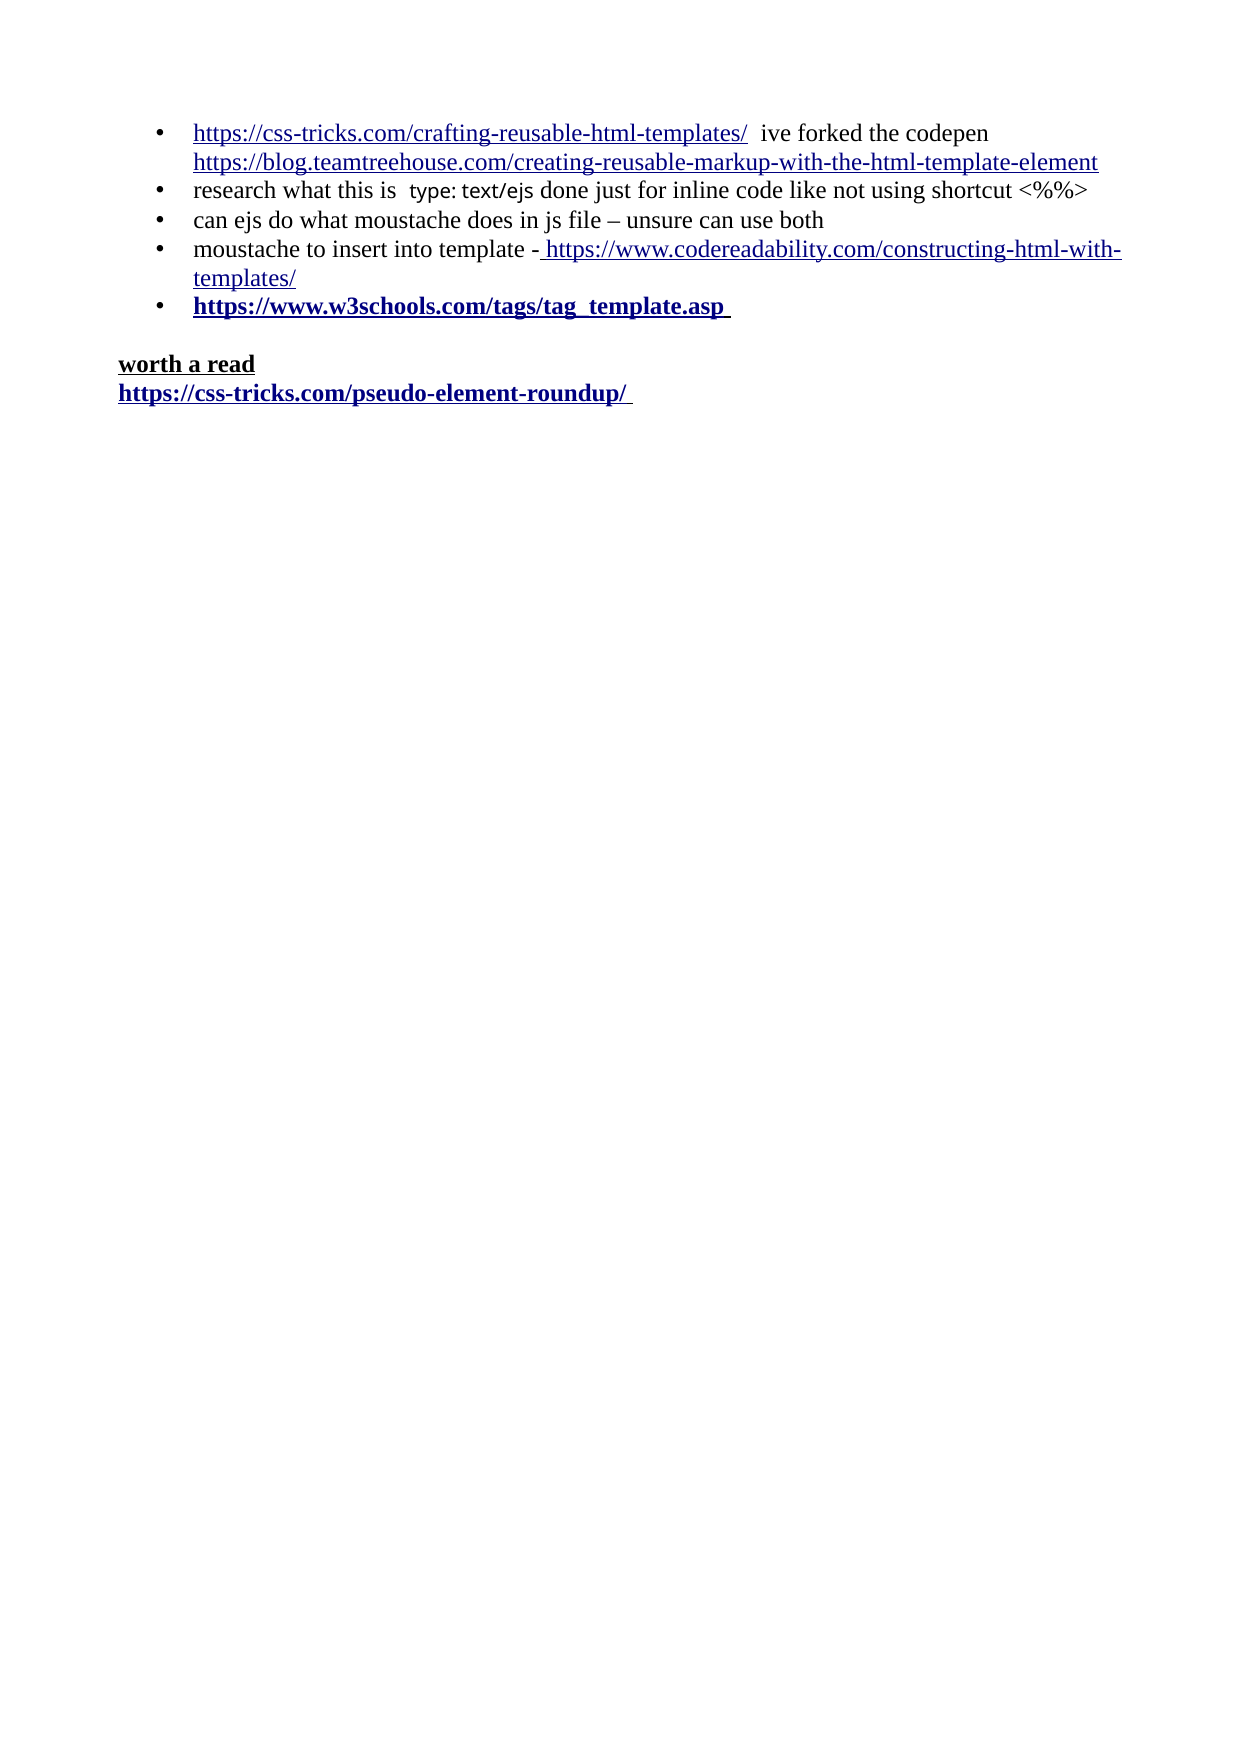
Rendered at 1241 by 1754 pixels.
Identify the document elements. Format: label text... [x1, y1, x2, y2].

list https://css-tricks.com/crafting-reusable-html-templates/ ive forked the codepen https://blog.teamtreehouse.com/creating-reusable-markup-with-the-html-template-element [156, 118, 1122, 176]
text worth a read [118, 349, 1122, 378]
list can ejs do what moustache does in js file – unsure can use both [156, 205, 1122, 234]
text https://css-tricks.com/pseudo-element-roundup/ [118, 378, 1122, 406]
list moustache to insert into template - https://www.codereadability.com/constructing-html-with-templates/ [156, 234, 1122, 291]
list https://www.w3schools.com/tags/tag_template.asp [156, 291, 1122, 320]
list research what this is type: text/ejs done just for inline code like not using shortcut <%%> [156, 176, 1122, 205]
